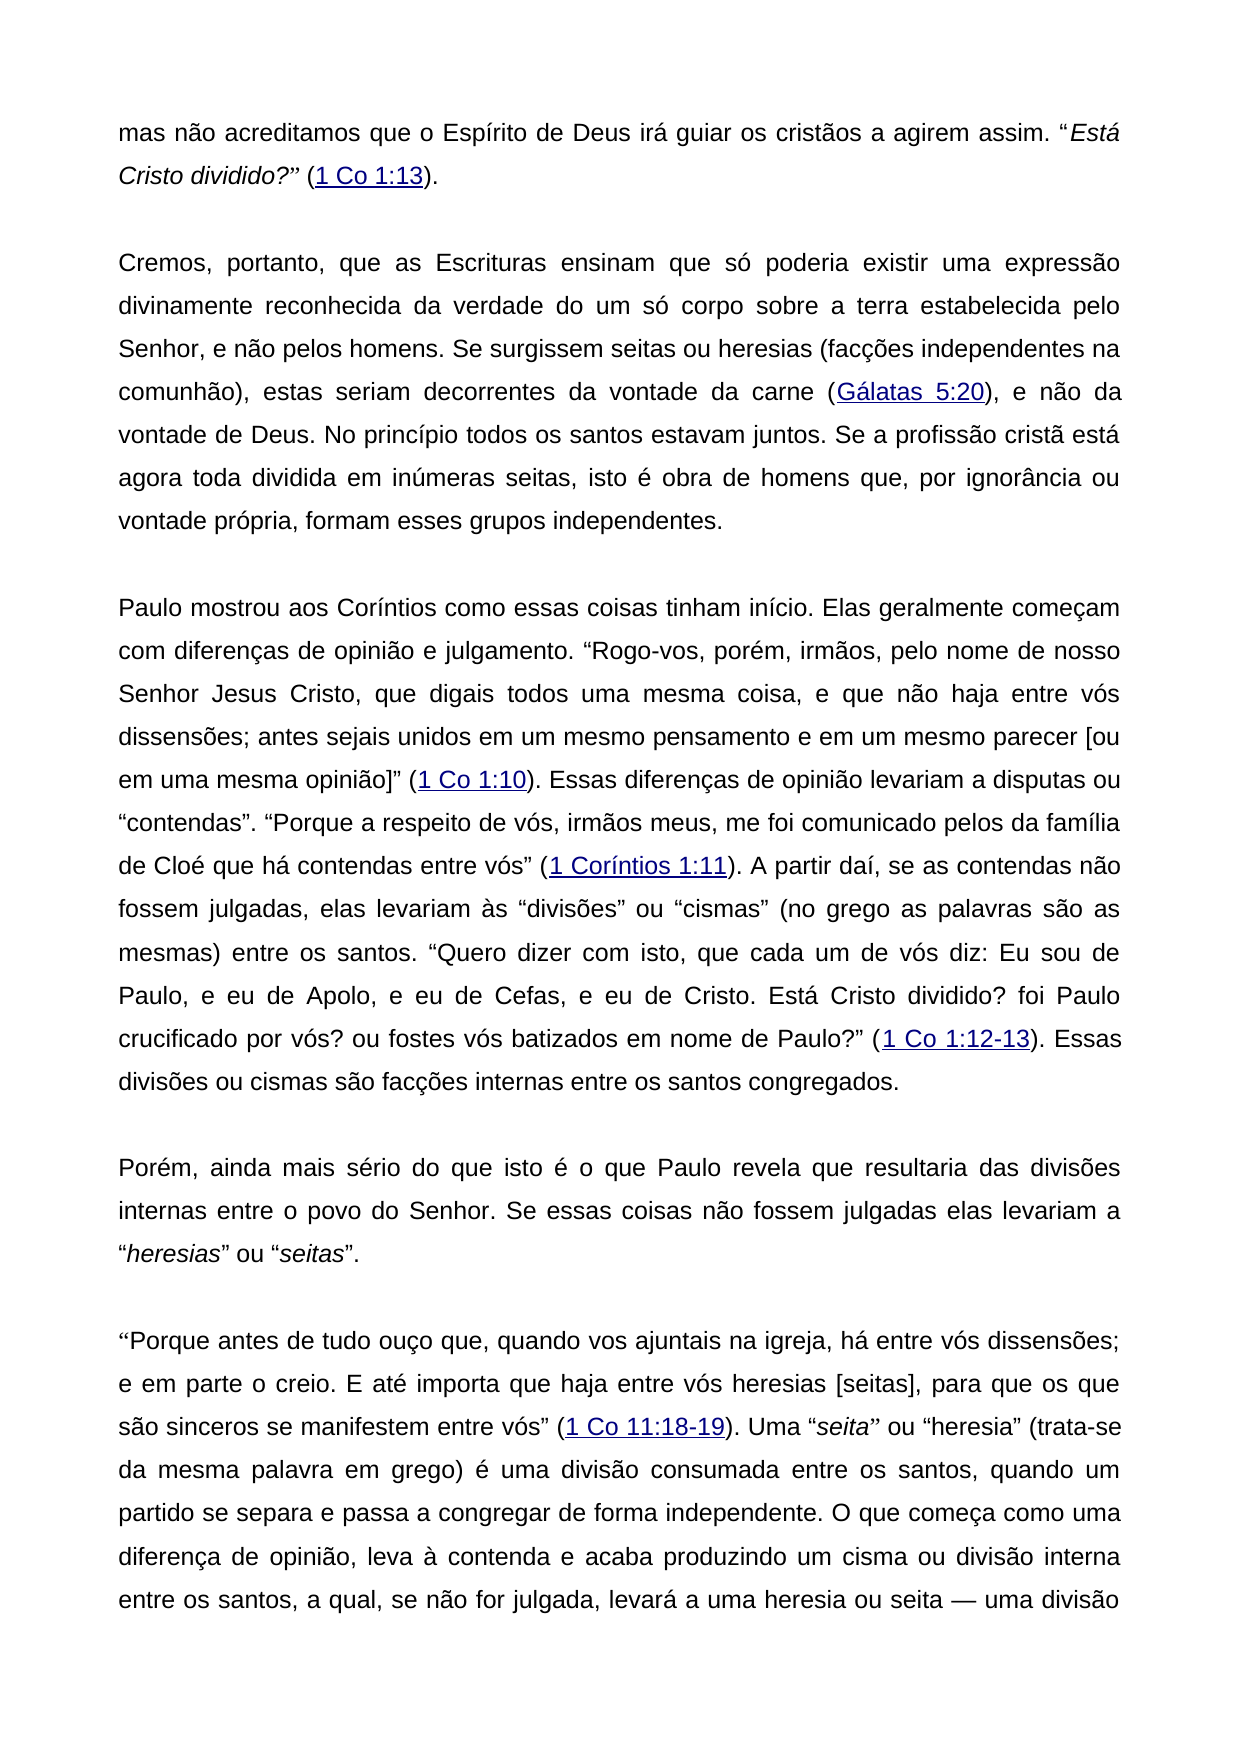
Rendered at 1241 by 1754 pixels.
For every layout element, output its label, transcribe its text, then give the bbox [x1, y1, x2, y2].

text Porém, ainda mais sério do que isto é o que Paulo revela que resultaria das divisões internas entre o povo do Senhor. Se essas coisas não fossem julgadas elas levariam a “heresias” ou “seitas”. [118, 1153, 1122, 1268]
text mas não acreditamos que o Espírito de Deus irá guiar os cristãos a agirem assim. “Está Cristo dividido?” (1 Co 1:13). [118, 118, 1122, 190]
text Cremos, portanto, que as Escrituras ensinam que só poderia existir uma expressão divinamente reconhecida da verdade do um só corpo sobre a terra estabelecida pelo Senhor, e não pelos homens. Se surgissem seitas ou heresias (facções independentes na comunhão), estas seriam decorrentes da vontade da carne (Gálatas 5:20), e não da vontade de Deus. No princípio todos os santos estavam juntos. Se a profissão cristã está agora toda dividida em inúmeras seitas, isto é obra de homens que, por ignorância ou vontade própria, formam esses grupos independentes. [118, 248, 1122, 535]
text Paulo mostrou aos Coríntios como essas coisas tinham início. Elas geralmente começam com diferenças de opinião e julgamento. “Rogo-vos, porém, irmãos, pelo nome de nosso Senhor Jesus Cristo, que digais todos uma mesma coisa, e que não haja entre vós dissensões; antes sejais unidos em um mesmo pensamento e em um mesmo parecer [ou em uma mesma opinião]” (1 Co 1:10). Essas diferenças de opinião levariam a disputas ou “contendas”. “Porque a respeito de vós, irmãos meus, me foi comunicado pelos da família de Cloé que há contendas entre vós” (1 Coríntios 1:11). A partir daí, se as contendas não fossem julgadas, elas levariam às “divisões” ou “cismas” (no grego as palavras são as mesmas) entre os santos. “Quero dizer com isto, que cada um de vós diz: Eu sou de Paulo, e eu de Apolo, e eu de Cefas, e eu de Cristo. Está Cristo dividido? foi Paulo crucificado por vós? ou fostes vós batizados em nome de Paulo?” (1 Co 1:12-13). Essas divisões ou cismas são facções internas entre os santos congregados. [118, 593, 1122, 1096]
text “Porque antes de tudo ouço que, quando vos ajuntais na igreja, há entre vós dissensões; e em parte o creio. E até importa que haja entre vós heresias [seitas], para que os que são sinceros se manifestem entre vós” (1 Co 11:18-19). Uma “seita” ou “heresia” (trata-se da mesma palavra em grego) é uma divisão consumada entre os santos, quando um partido se separa e passa a congregar de forma independente. O que começa como uma diferença de opinião, leva à contenda e acaba produzindo um cisma ou divisão interna entre os santos, a qual, se não for julgada, levará a uma heresia ou seita — uma divisão [118, 1326, 1122, 1613]
